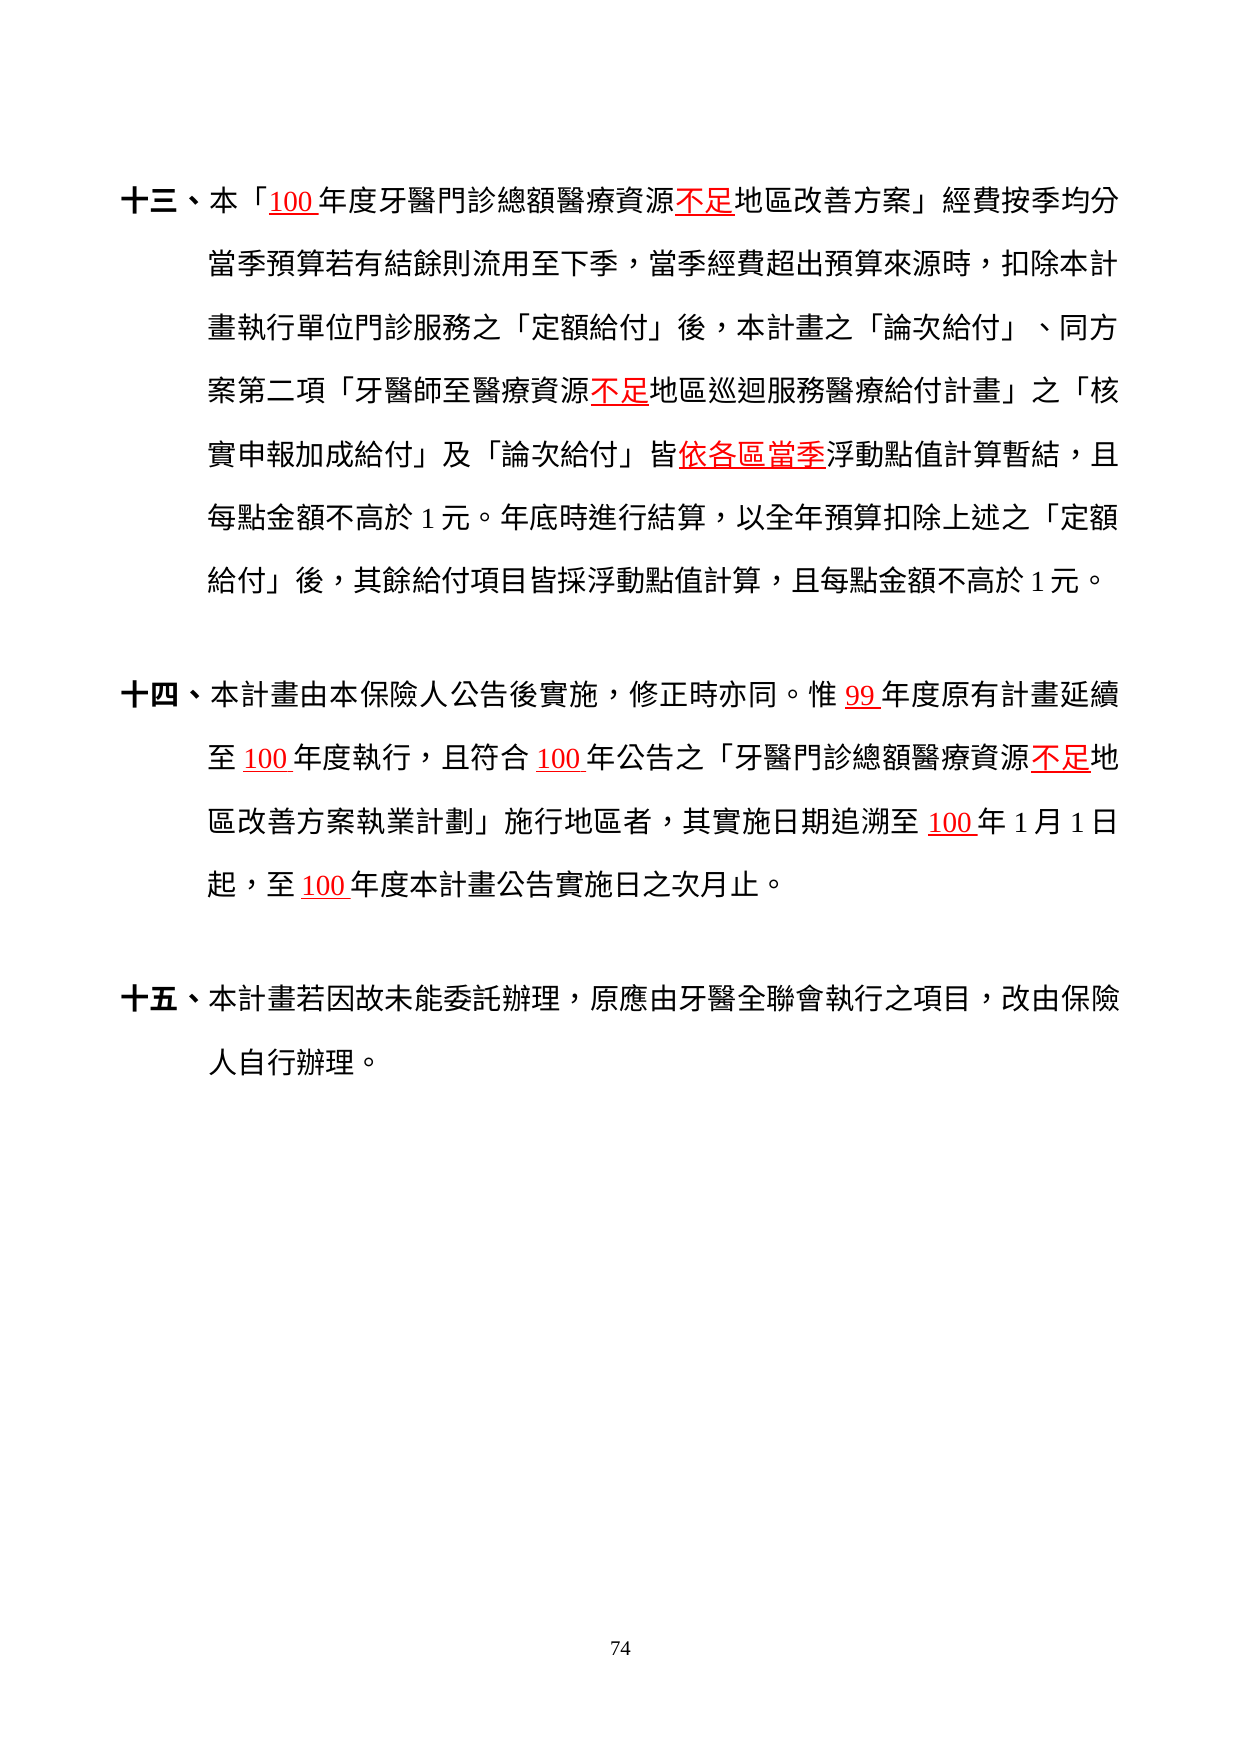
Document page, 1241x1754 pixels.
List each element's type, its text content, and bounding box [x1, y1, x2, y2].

text 十四、本計畫由本保險人公告後實施，修正時亦同。惟99年度原有計畫延續至100年度執行，且符合100年公告之「牙醫門診總額醫療資源不足地區改善方案執業計劃」施行地區者，其實施日期追溯至100年1月1日起，至100年度本計畫公告實施日之次月止。 [120, 672, 1120, 904]
text 十五、本計畫若因故未能委託辦理，原應由牙醫全聯會執行之項目，改由保險人自行辦理。 [120, 976, 1120, 1081]
text 十三、本「100年度牙醫門診總額醫療資源不足地區改善方案」經費按季均分，當季預算若有結餘則流用至下季，當季經費超出預算來源時，扣除本計畫執行單位門診服務之「定額給付」後，本計畫之「論次給付」、同方案第二項「牙醫師至醫療資源不足地區巡迴服務醫療給付計畫」之「核實申報加成給付」及「論次給付」皆依各區當季浮動點值計算暫結，且每點金額不高於1元。年底時進行結算，以全年預算扣除上述之「定額給付」後，其餘給付項目皆採浮動點值計算，且每點金額不高於1元。 [120, 177, 1120, 600]
